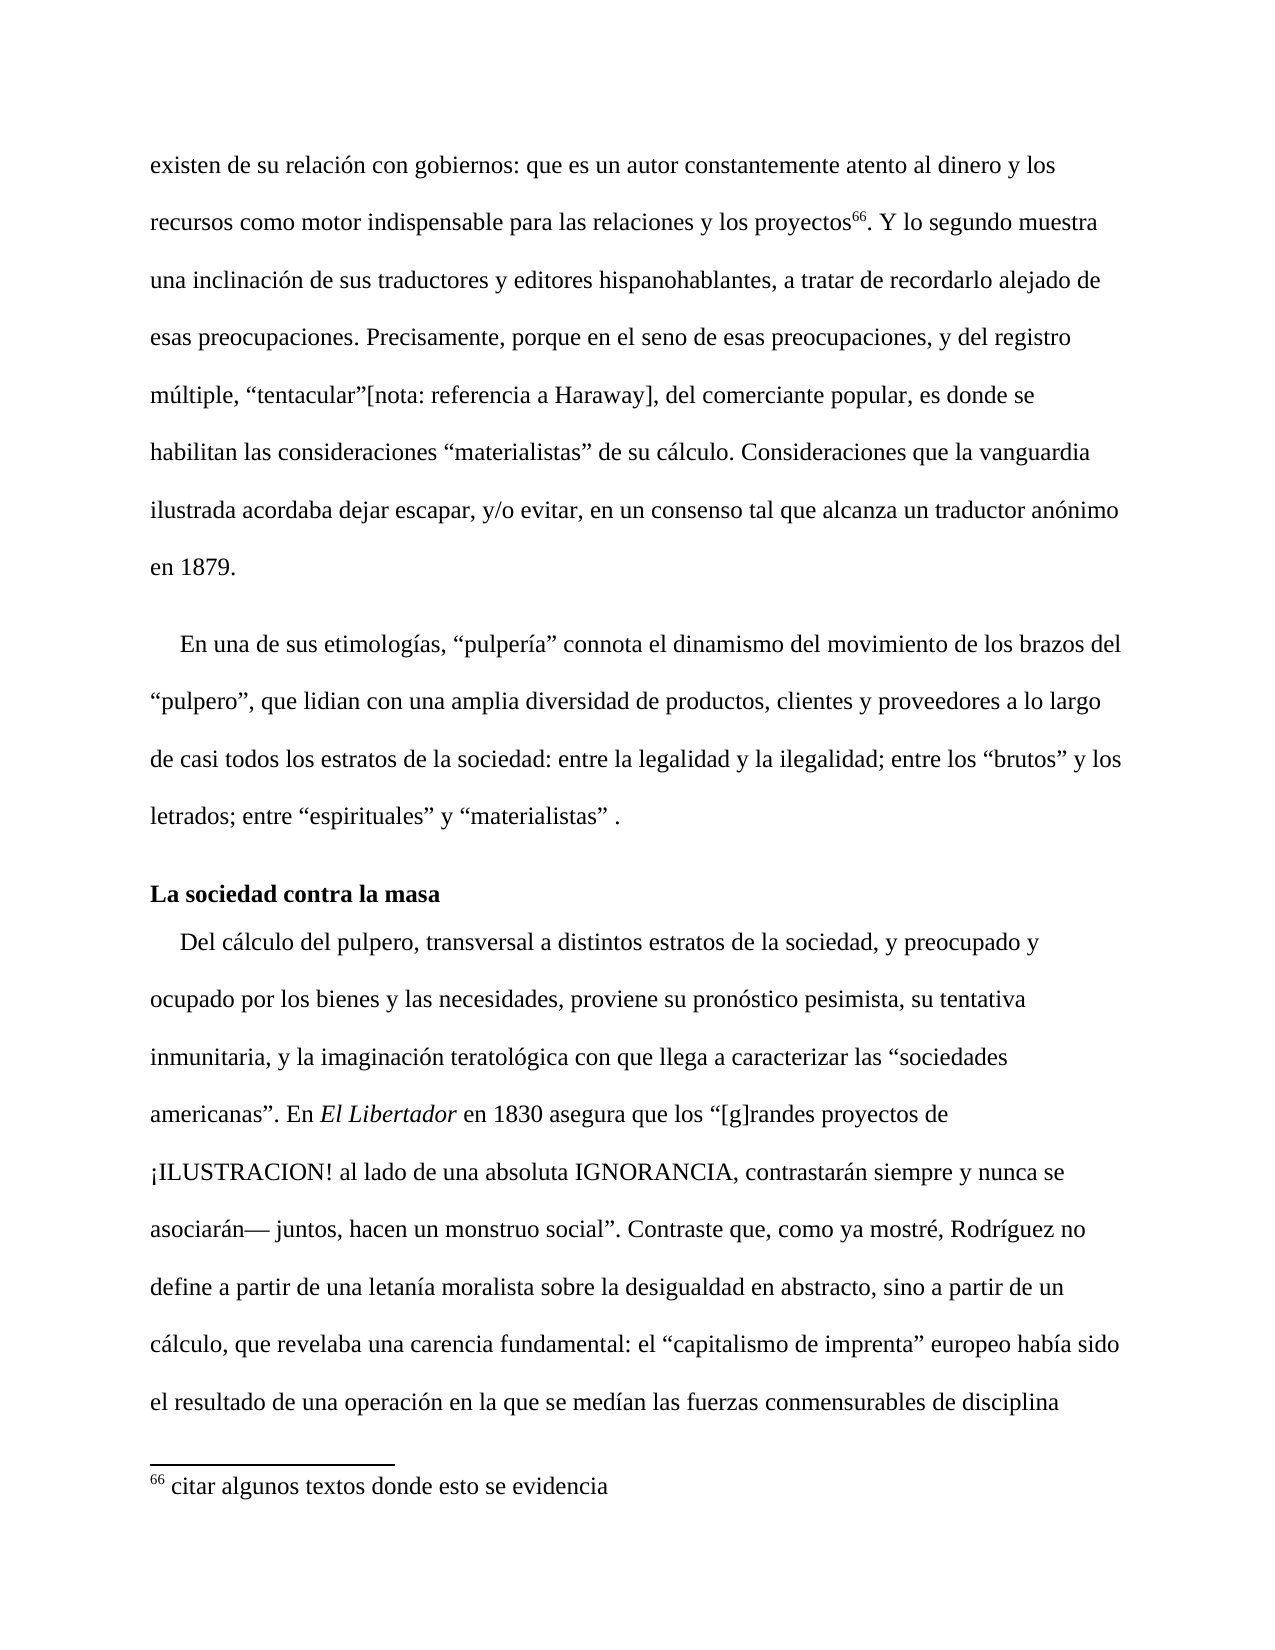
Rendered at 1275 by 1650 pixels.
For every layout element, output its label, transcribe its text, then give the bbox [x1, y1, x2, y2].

text En una de sus etimologías, “pulpería” connota el dinamismo del movimiento de los brazos del “pulpero”, que lidian con una amplia diversidad de productos, clientes y proveedores a lo largo de casi todos los estratos de la sociedad: entre la legalidad y la ilegalidad; entre los “brutos” y los letrados; entre “espirituales” y “materialistas” . [150, 629, 1125, 830]
text Del cálculo del pulpero, transversal a distintos estratos de la sociedad, y preocupado y ocupado por los bienes y las necesidades, proviene su pronóstico pesimista, su tentativa inmunitaria, y la imaginación teratológica con que llega a caracterizar las “sociedades americanas”. En El Libertador en 1830 asegura que los “[g]randes proyectos de ¡ILUSTRACION! al lado de una absoluta IGNORANCIA, contrastarán siempre y nunca se asociarán— juntos, hacen un monstruo social”. Contraste que, como ya mostré, Rodríguez no define a partir de una letanía moralista sobre la desigualdad en abstracto, sino a partir de un cálculo, que revelaba una carencia fundamental: el “capitalismo de imprenta” europeo había sido el resultado de una operación en la que se medían las fuerzas conmensurables de disciplina [150, 927, 1125, 1416]
text existen de su relación con gobiernos: que es un autor constantemente atento al dinero y los recursos como motor indispensable para las relaciones y los proyectos. Y lo segundo muestra una inclinación de sus traductores y editores hispanohablantes, a tratar de recordarlo alejado de esas preocupaciones. Precisamente, porque en el seno de esas preocupaciones, y del registro múltiple, “tentacular”[nota: referencia a Haraway], del comerciante popular, es donde se habilitan las consideraciones “materialistas” de su cálculo. Consideraciones que la vanguardia ilustrada acordaba dejar escapar, y/o evitar, en un consenso tal que alcanza un traductor anónimo en 1879. [150, 150, 1125, 581]
text citar algunos textos donde esto se evidencia [150, 1471, 1125, 1500]
subtitle La sociedad contra la masa [150, 879, 1125, 908]
